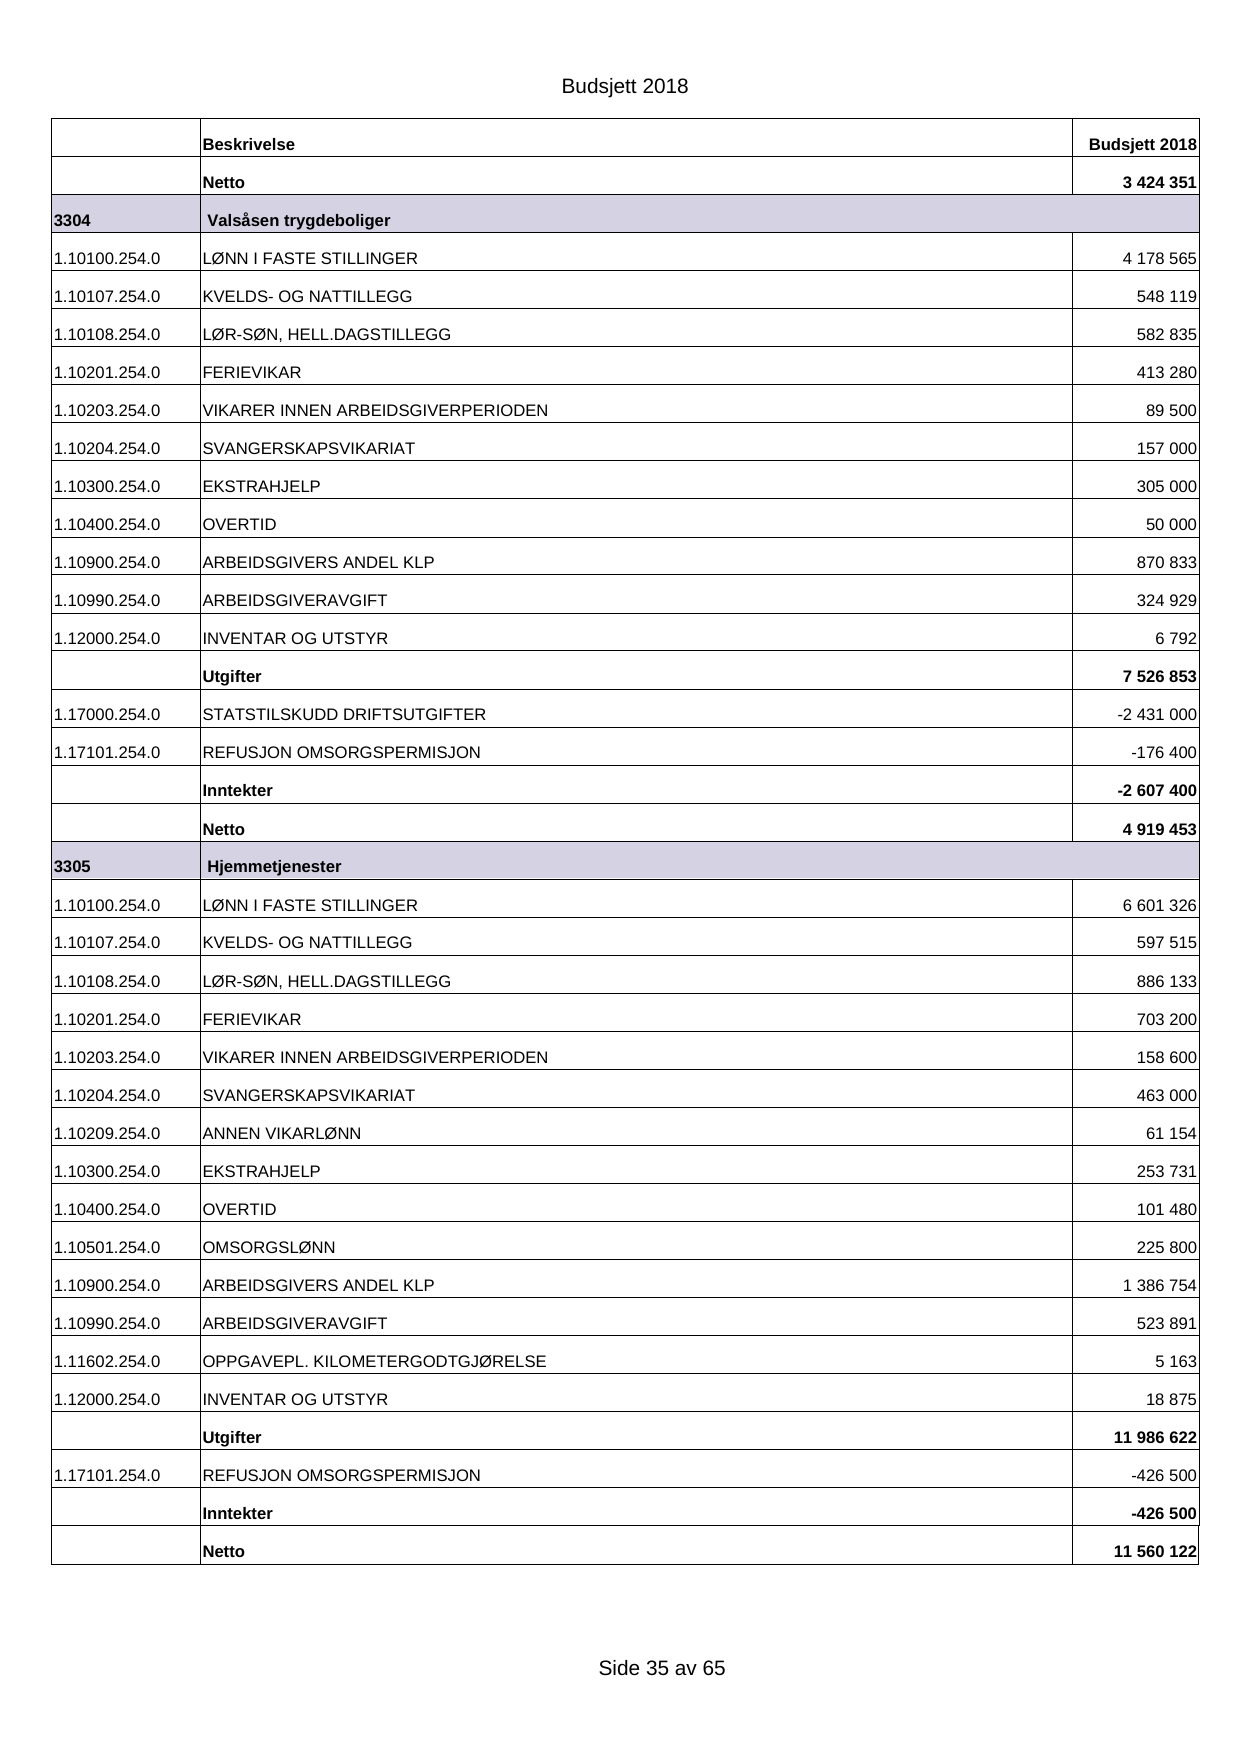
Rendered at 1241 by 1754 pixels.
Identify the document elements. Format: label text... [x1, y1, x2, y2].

table_cell 1.10100.254.0 [52, 233, 200, 270]
table_cell 4 178 565 [1073, 233, 1199, 270]
table_cell 1.12000.254.0 [52, 1374, 200, 1411]
table_cell 1 386 754 [1073, 1260, 1199, 1297]
table_cell 5 163 [1073, 1336, 1199, 1373]
table_cell 6 601 326 [1073, 880, 1199, 917]
table_cell Inntekter [201, 1488, 1072, 1525]
table_cell Valsåsen trygdeboliger [201, 195, 1199, 232]
table_cell 1.10501.254.0 [52, 1222, 200, 1259]
table_cell 413 280 [1073, 347, 1199, 384]
table_cell 50 000 [1073, 499, 1199, 536]
table_cell 1.10900.254.0 [52, 1260, 200, 1297]
table_cell 1.17000.254.0 [52, 690, 200, 726]
table_cell REFUSJON OMSORGSPERMISJON [201, 1450, 1072, 1487]
table_cell OVERTID [201, 1184, 1072, 1221]
table_cell - [52, 1526, 200, 1563]
table_cell 158 600 [1073, 1032, 1199, 1069]
table_cell 597 515 [1073, 918, 1199, 954]
table_cell INVENTAR OG UTSTYR [201, 1374, 1072, 1411]
table_cell 1.17101.254.0 [52, 728, 200, 764]
table_cell 11 986 622 [1073, 1412, 1199, 1449]
table_cell 11 560 122 [1073, 1526, 1198, 1563]
table_cell 1.10100.254.0 [52, 880, 200, 917]
table_cell LØR-SØN, HELL.DAGSTILLEGG [201, 956, 1072, 993]
table_cell Netto [201, 157, 1072, 194]
table_cell 1.10108.254.0 [52, 309, 200, 346]
table_cell VIKARER INNEN ARBEIDSGIVERPERIODEN [201, 1032, 1072, 1069]
table_cell 305 000 [1073, 461, 1199, 498]
table_header Budsjett 2018 [1073, 119, 1199, 156]
table_cell 1.10107.254.0 [52, 918, 200, 954]
table_cell 225 800 [1073, 1222, 1199, 1259]
table_cell -2 431 000 [1073, 690, 1199, 726]
table_cell Hjemmetjenester [201, 842, 1199, 878]
table_cell - [52, 804, 200, 841]
table_cell 101 480 [1073, 1184, 1199, 1221]
table_cell 89 500 [1073, 385, 1199, 422]
table_cell Netto [201, 804, 1072, 841]
table_cell ARBEIDSGIVERAVGIFT [201, 575, 1072, 612]
table_cell -426 500 [1073, 1450, 1199, 1487]
table_cell STATSTILSKUDD DRIFTSUTGIFTER [201, 690, 1072, 726]
table_cell KVELDS- OG NATTILLEGG [201, 271, 1072, 308]
table_cell -426 500 [1073, 1488, 1199, 1525]
table_cell SVANGERSKAPSVIKARIAT [201, 1070, 1072, 1107]
table_cell 1.10300.254.0 [52, 461, 200, 498]
table_cell REFUSJON OMSORGSPERMISJON [201, 728, 1072, 764]
table_cell Inntekter [201, 766, 1072, 802]
table_cell 3 424 351 [1073, 157, 1199, 194]
table_cell FERIEVIKAR [201, 347, 1072, 384]
table_cell 1.10201.254.0 [52, 347, 200, 384]
table_cell ARBEIDSGIVERS ANDEL KLP [201, 538, 1072, 574]
table_cell 1.10108.254.0 [52, 956, 200, 993]
table_cell Netto [201, 1526, 1072, 1563]
table_cell 324 929 [1073, 575, 1199, 612]
table_cell 1.11602.254.0 [52, 1336, 200, 1373]
table_cell ARBEIDSGIVERS ANDEL KLP [201, 1260, 1072, 1297]
table_cell 1.10204.254.0 [52, 1070, 200, 1107]
table_cell LØNN I FASTE STILLINGER [201, 233, 1072, 270]
table_cell 582 835 [1073, 309, 1199, 346]
table_cell - [52, 1412, 200, 1449]
table_cell SVANGERSKAPSVIKARIAT [201, 423, 1072, 460]
table_cell 4 919 453 [1073, 804, 1199, 841]
table_cell OPPGAVEPL. KILOMETERGODTGJØRELSE [201, 1336, 1072, 1373]
table_cell 1.10107.254.0 [52, 271, 200, 308]
table_cell 6 792 [1073, 614, 1199, 650]
table_cell 1.10990.254.0 [52, 1298, 200, 1335]
table_cell 1.10204.254.0 [52, 423, 200, 460]
table_cell 1.12000.254.0 [52, 614, 200, 650]
table_cell 1.10400.254.0 [52, 499, 200, 536]
table_cell EKSTRAHJELP [201, 461, 1072, 498]
table_cell OVERTID [201, 499, 1072, 536]
table_cell 157 000 [1073, 423, 1199, 460]
table_cell ANNEN VIKARLØNN [201, 1108, 1072, 1145]
table_cell 18 875 [1073, 1374, 1199, 1411]
table_cell - [52, 766, 200, 802]
table_cell 523 891 [1073, 1298, 1199, 1335]
table_cell KVELDS- OG NATTILLEGG [201, 918, 1072, 954]
table_cell 1.10203.254.0 [52, 1032, 200, 1069]
table_cell 703 200 [1073, 994, 1199, 1031]
table_cell 548 119 [1073, 271, 1199, 308]
table_cell Utgifter [201, 651, 1072, 688]
table_cell 3304 [52, 195, 200, 232]
table_cell ARBEIDSGIVERAVGIFT [201, 1298, 1072, 1335]
table_cell [200, 1565, 1199, 1602]
table_cell - [52, 1488, 200, 1525]
table_header - [52, 119, 200, 156]
table_cell [51, 1565, 200, 1602]
table_cell 61 154 [1073, 1108, 1199, 1145]
table_cell 1.10209.254.0 [52, 1108, 200, 1145]
table_cell 1.17101.254.0 [52, 1450, 200, 1487]
table_cell 1.10203.254.0 [52, 385, 200, 422]
table_cell - [52, 157, 200, 194]
table_cell 1.10400.254.0 [52, 1184, 200, 1221]
table_cell -176 400 [1073, 728, 1199, 764]
table_cell - [52, 651, 200, 688]
table_cell LØNN I FASTE STILLINGER [201, 880, 1072, 917]
table_cell 870 833 [1073, 538, 1199, 574]
table_cell Utgifter [201, 1412, 1072, 1449]
table_cell EKSTRAHJELP [201, 1146, 1072, 1183]
table_header Beskrivelse [201, 119, 1072, 156]
table_cell 1.10300.254.0 [52, 1146, 200, 1183]
table_cell LØR-SØN, HELL.DAGSTILLEGG [201, 309, 1072, 346]
table_cell 1.10990.254.0 [52, 575, 200, 612]
table_cell 886 133 [1073, 956, 1199, 993]
table_cell OMSORGSLØNN [201, 1222, 1072, 1259]
table_cell 7 526 853 [1073, 651, 1199, 688]
table_cell -2 607 400 [1073, 766, 1199, 802]
table_cell FERIEVIKAR [201, 994, 1072, 1031]
table_cell 1.10201.254.0 [52, 994, 200, 1031]
table_cell VIKARER INNEN ARBEIDSGIVERPERIODEN [201, 385, 1072, 422]
table_cell 463 000 [1073, 1070, 1199, 1107]
table_cell 3305 [52, 842, 200, 878]
table_cell INVENTAR OG UTSTYR [201, 614, 1072, 650]
table_cell 1.10900.254.0 [52, 538, 200, 574]
table_cell 253 731 [1073, 1146, 1199, 1183]
